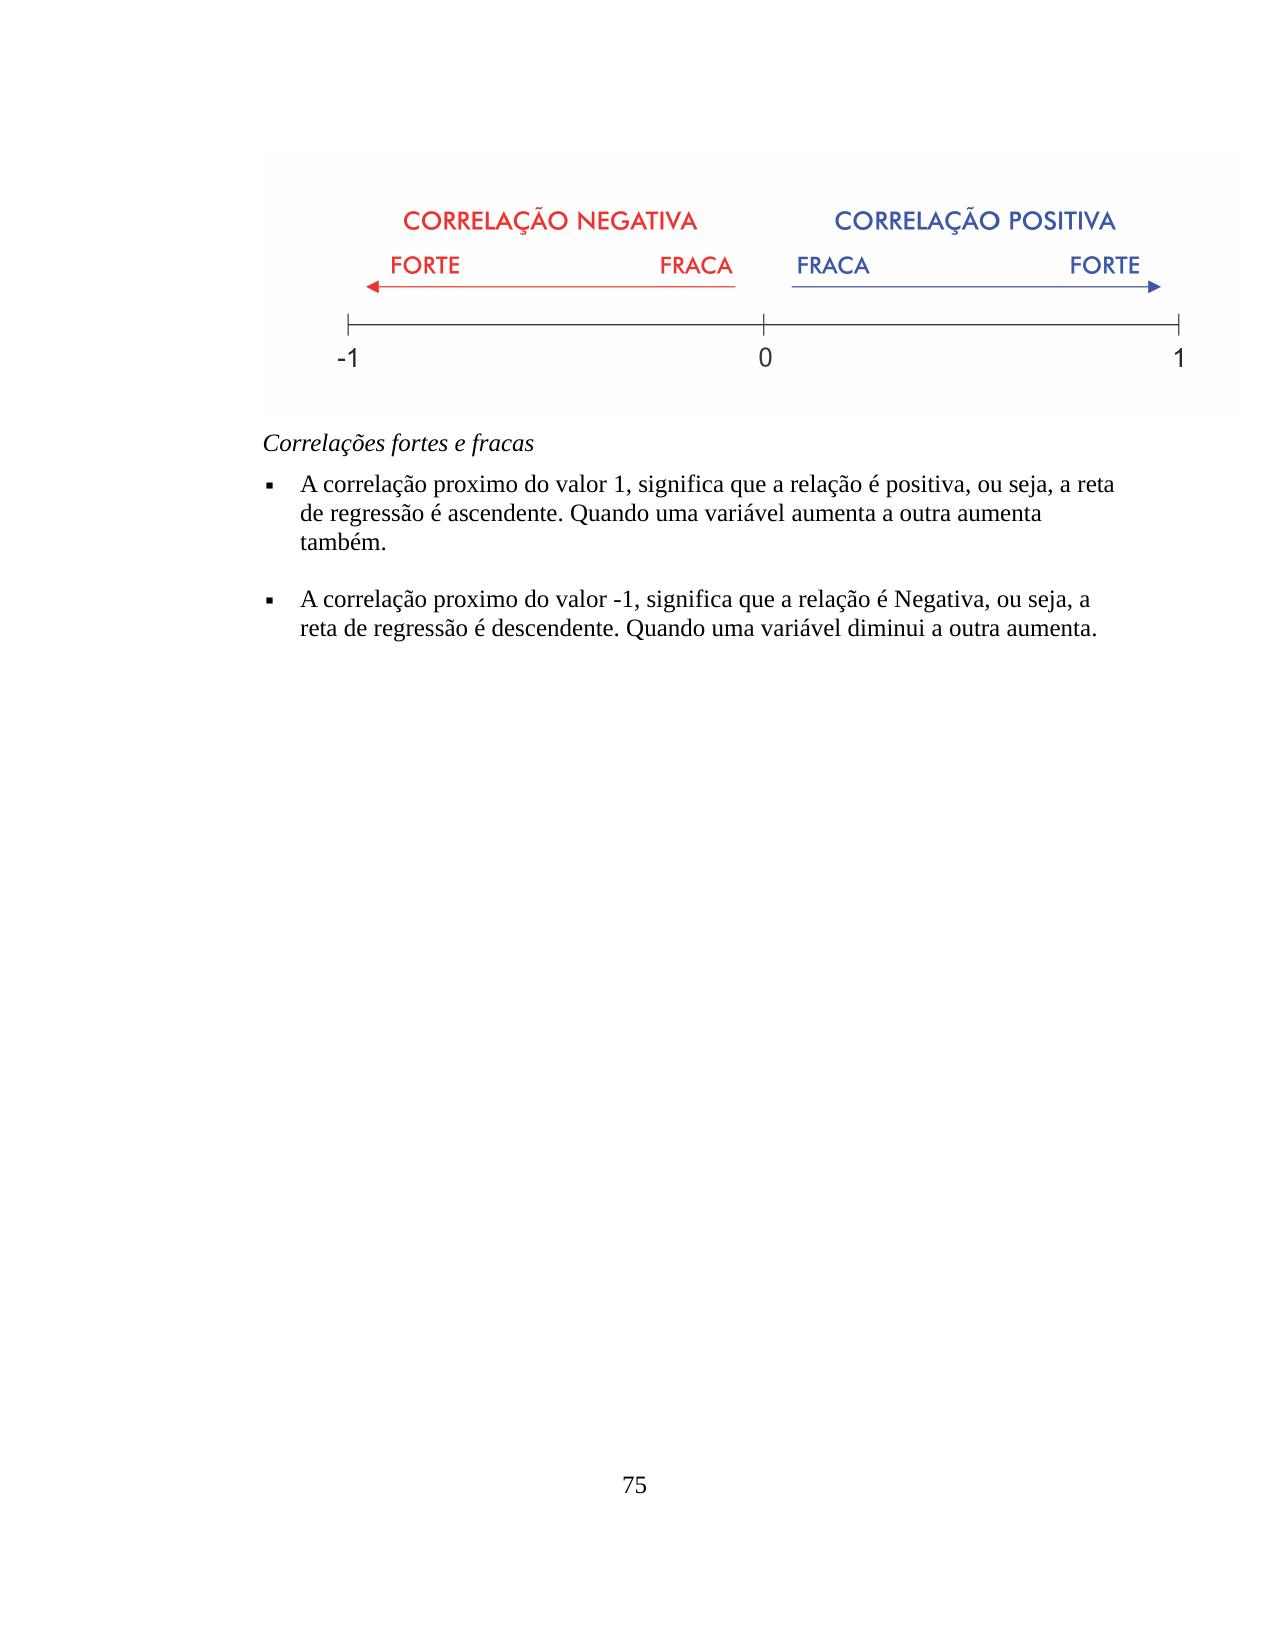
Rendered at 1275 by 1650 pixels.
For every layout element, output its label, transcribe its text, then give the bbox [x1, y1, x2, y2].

list A correlação proximo do valor -1, significa que a relação é Negativa, ou seja, a reta de regressão é descendente. Quando uma variável diminui a outra aumenta. [262, 584, 1125, 670]
list A correlação proximo do valor 1, significa que a relação é positiva, ou seja, a reta de regressão é ascendente. Quando uma variável aumenta a outra aumenta também. [262, 469, 1125, 584]
list Correlações fortes e fracas [225, 428, 1125, 457]
picture [262, 150, 1241, 416]
